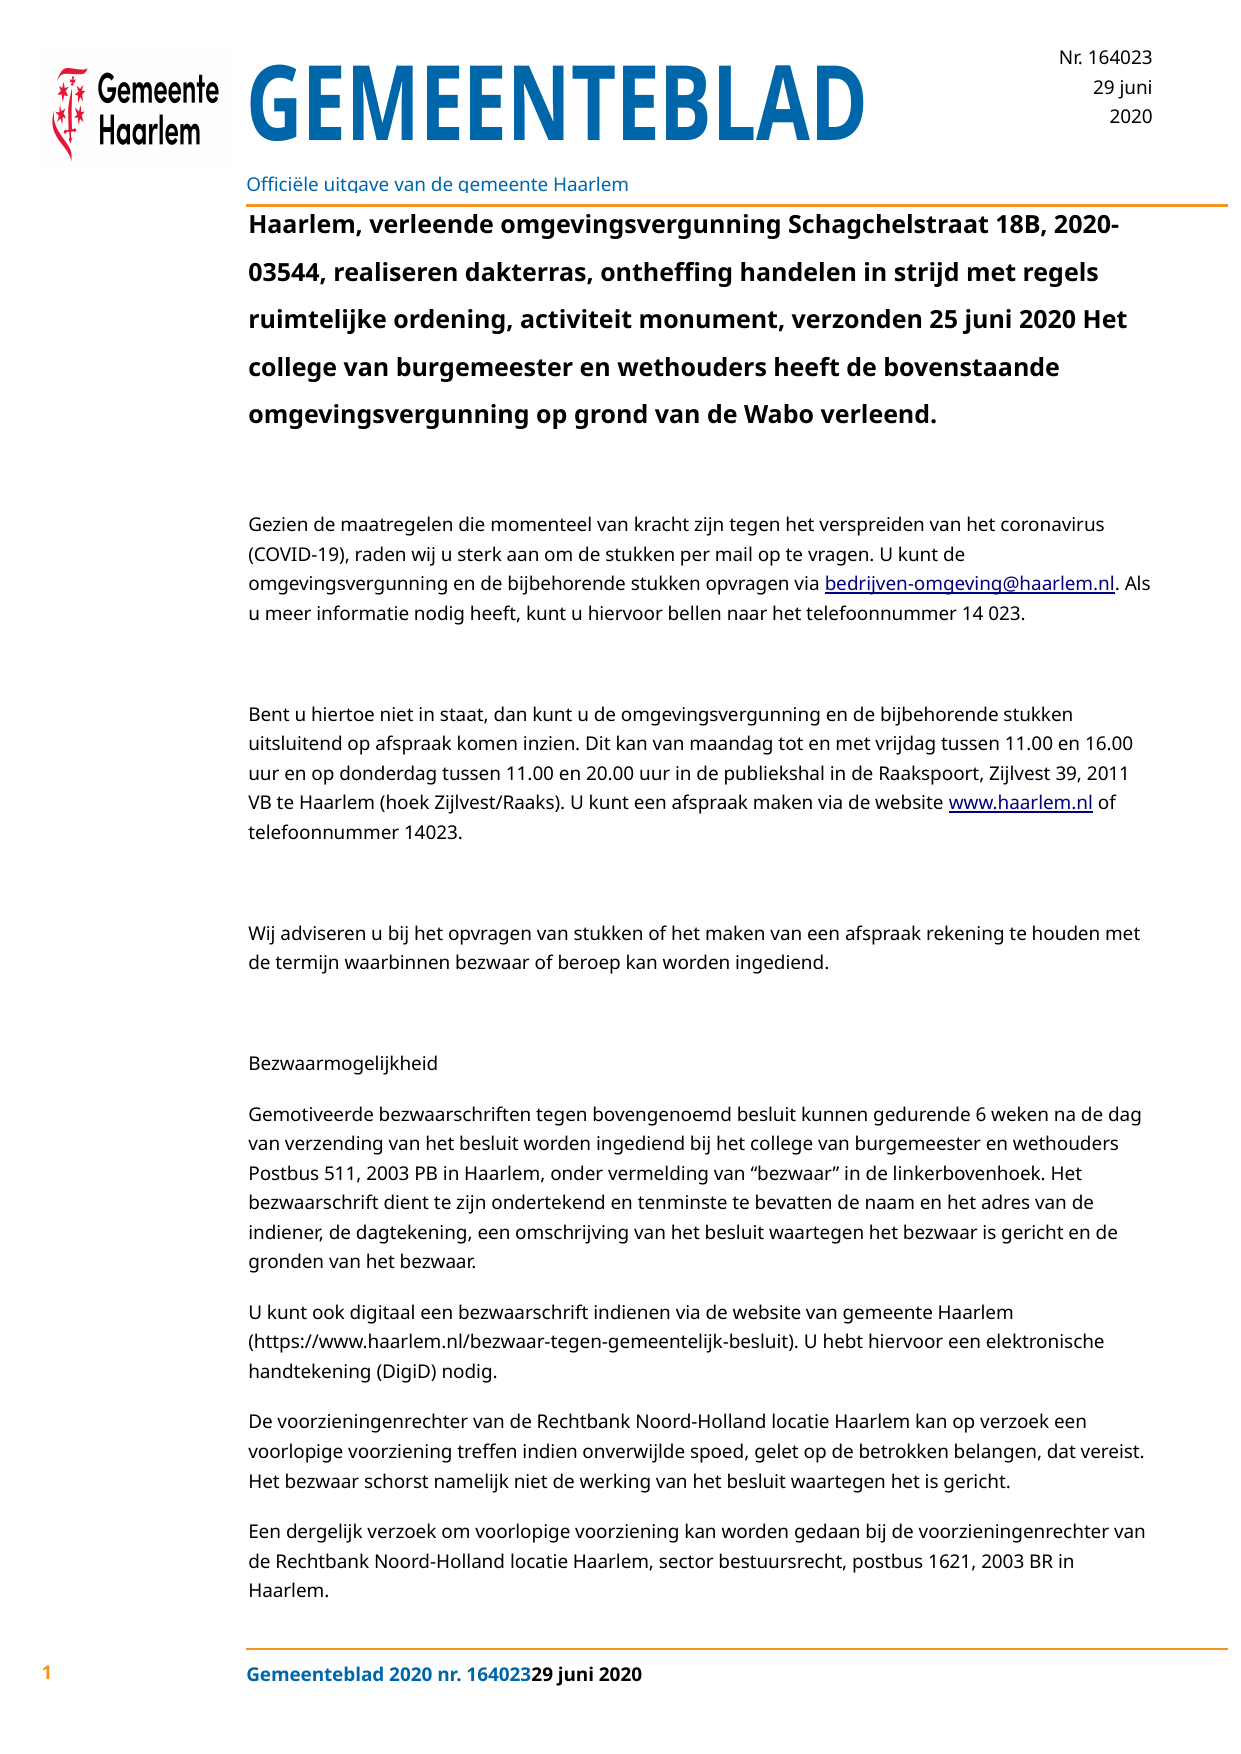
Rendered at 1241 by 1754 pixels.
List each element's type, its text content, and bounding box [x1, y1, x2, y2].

text Gemotiveerde bezwaarschriften tegen bovengenoemd besluit kunnen gedurende 6 weken na de dag van verzending van het besluit worden ingediend bij het college van burgemeester en wethouders Postbus 511, 2003 PB in Haarlem, onder vermelding van “bezwaar” in de linkerbovenhoek. Het bezwaarschrift dient te zijn ondertekend en tenminste te bevatten de naam en het adres van de indiener, de dagtekening, een omschrijving van het besluit waartegen het bezwaar is gericht en de gronden van het bezwaar. [248, 1101, 1152, 1274]
text Bent u hiertoe niet in staat, dan kunt u de omgevingsvergunning en de bijbehorende stukken uitsluitend op afspraak komen inzien. Dit kan van maandag tot en met vrijdag tussen 11.00 en 16.00 uur en op donderdag tussen 11.00 en 20.00 uur in de publiekshal in de Raakspoort, Zijlvest 39, 2011 VB te Haarlem (hoek Zijlvest/Raaks). U kunt een afspraak maken via de website www.haarlem.nl of telefoonnummer 14023. [248, 701, 1152, 845]
text Een dergelijk verzoek om voorlopige voorziening kan worden gedaan bij de voorzieningenrechter van de Rechtbank Noord-Holland locatie Haarlem, sector bestuursrecht, postbus 1621, 2003 BR in Haarlem. [248, 1518, 1152, 1603]
picture [41, 47, 231, 172]
text Gezien de maatregelen die momenteel van kracht zijn tegen het verspreiden van het coronavirus (COVID-19), raden wij u sterk aan om de stukken per mail op te vragen. U kunt de omgevingsvergunning en de bijbehorende stukken opvragen via bedrijven-omgeving@haarlem.nl. Als u meer informatie nodig heeft, kunt u hiervoor bellen naar het telefoonnummer 14 023. [248, 511, 1152, 626]
text U kunt ook digitaal een bezwaarschrift indienen via de website van gemeente Haarlem (https://www.haarlem.nl/bezwaar-tegen-gemeentelijk-besluit). U hebt hiervoor een elektronische handtekening (DigiD) nodig. [248, 1299, 1152, 1384]
text Bezwaarmogelijkheid [248, 1050, 1152, 1076]
text De voorzieningenrechter van de Rechtbank Noord-Holland locatie Haarlem kan op verzoek een voorlopige voorziening treffen indien onverwijlde spoed, gelet op de betrokken belangen, dat vereist. Het bezwaar schorst namelijk niet de werking van het besluit waartegen het is gericht. [248, 1409, 1152, 1493]
text Haarlem, verleende omgevingsvergunning Schagchelstraat 18B, 2020-03544, realiseren dakterras, ontheffing handelen in strijd met regels ruimtelijke ordening, activiteit monument, verzonden 25 juni 2020 Het college van burgemeester en wethouders heeft de bovenstaande omgevingsvergunning op grond van de Wabo verleend. [248, 207, 1152, 431]
text Wij adviseren u bij het opvragen van stukken of het maken van een afspraak rekening te houden met de termijn waarbinnen bezwaar of beroep kan worden ingediend. [248, 920, 1152, 975]
